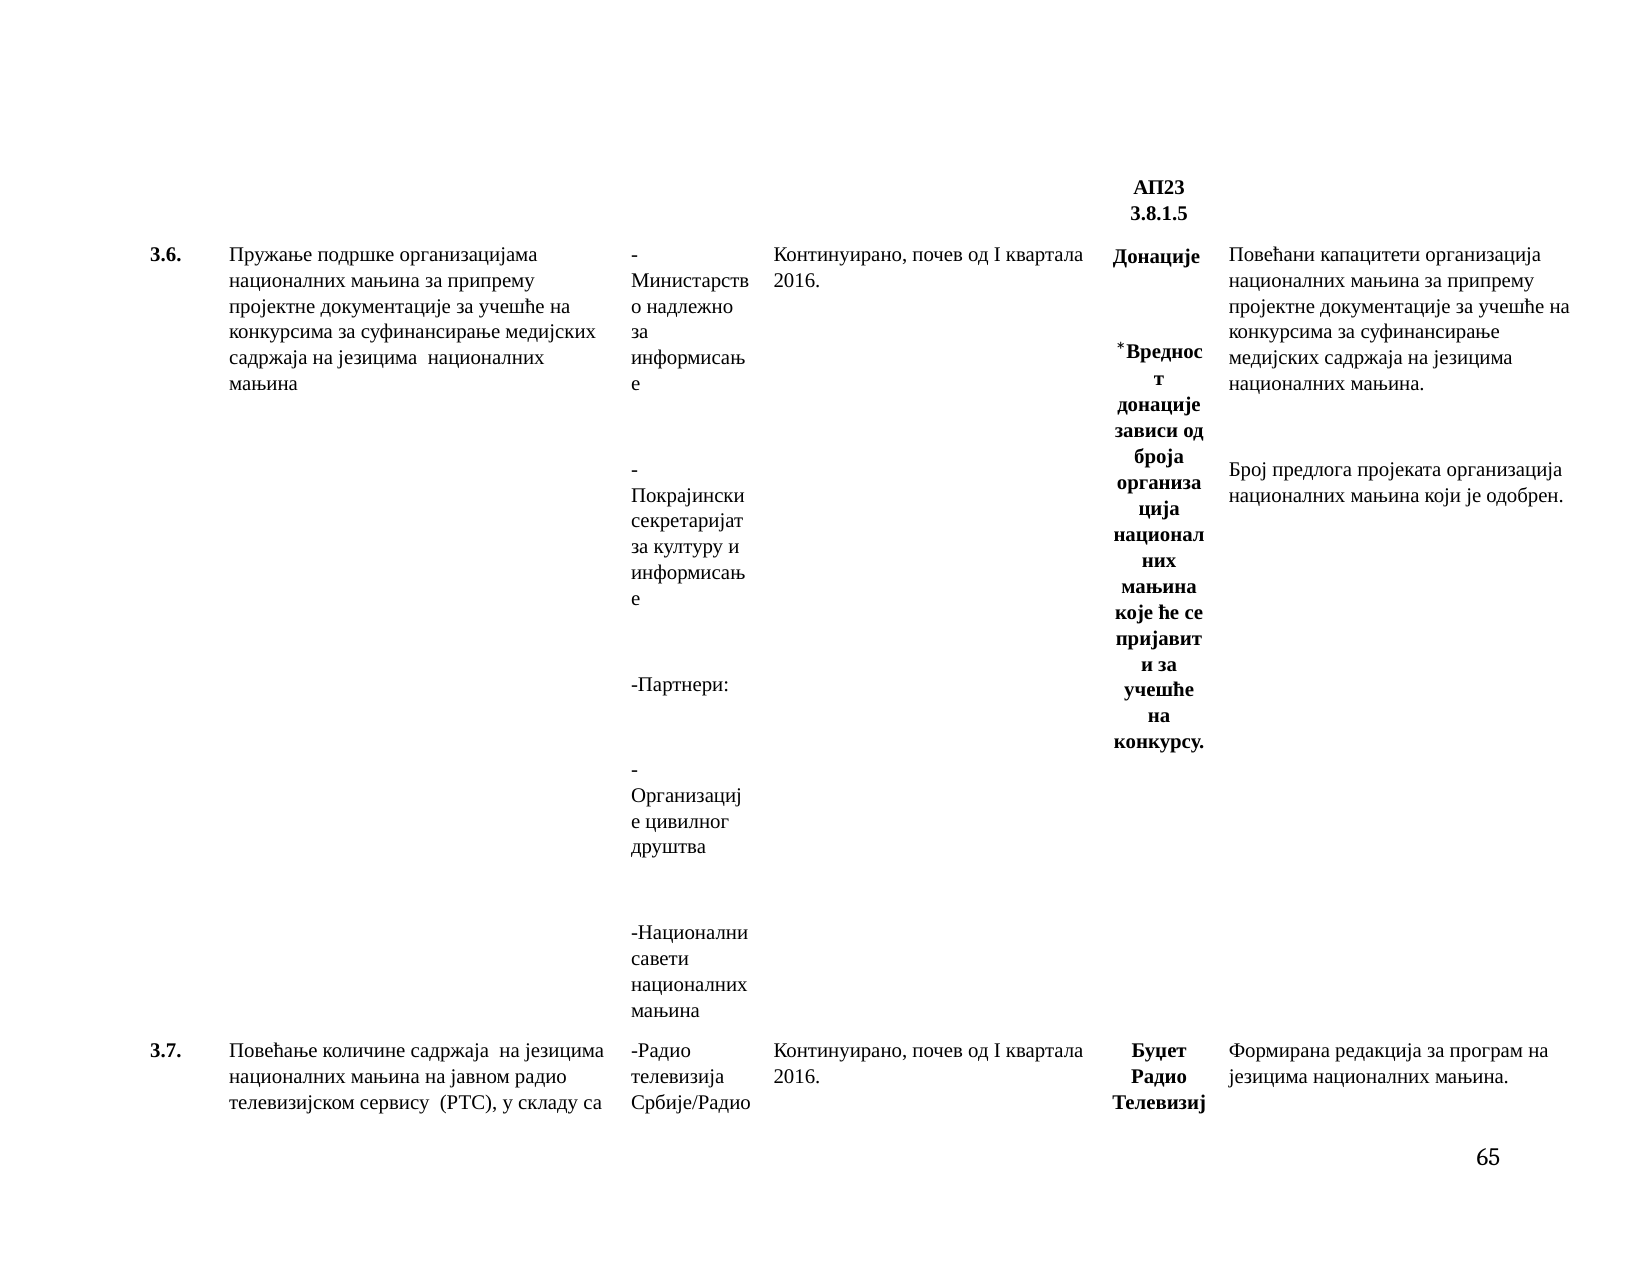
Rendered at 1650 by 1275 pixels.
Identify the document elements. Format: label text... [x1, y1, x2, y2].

table_cell 3.7. [139, 1038, 218, 1125]
table_cell Пружање подршке организацијама националних мањина за припрему пројектне документације за учешће на конкурсима за суфинансирање медијских садржаја на језицима националних мањина [218, 242, 619, 1038]
table_cell [139, 150, 218, 242]
table_cell Буџет Радио Телевизиј [1101, 1038, 1217, 1125]
table_cell Формирана редакција за програм на језицима националних мањина. [1217, 1038, 1582, 1125]
table_cell АП23 3.8.1.5 [1101, 150, 1217, 242]
table_cell - Министарство надлежно за информисање - Покрајински секретаријат за културу и информисање -Партнери: -Организације цивилног друштва -Национални савети националних мањина [620, 242, 762, 1038]
table_cell -Радио телевизија Србије/Радио [620, 1038, 762, 1125]
table_cell Донације *Вредност донације зависи од броја организација националних мањина које ће се пријавити за учешће на конкурсу. [1101, 242, 1217, 1038]
table_cell Повећање количине садржаја на језицима националних мањина на јавном радио телевизијском сервису (РТС), у складу са [218, 1038, 619, 1125]
table_cell Континуирано, почев од I квартала 2016. [762, 1038, 1101, 1125]
table_cell Континуирано, почев од I квартала 2016. [762, 242, 1101, 1038]
table_cell 3.6. [139, 242, 218, 1038]
table_cell [218, 150, 619, 242]
table_cell Повећани капацитети организација националних мањина за припрему пројектне документације за учешће на конкурсима за суфинансирање медијских садржаја на језицима националних мањина. Број предлога пројеката организација националних мањина који је одобрен. [1217, 242, 1582, 1038]
table_cell [1217, 150, 1582, 242]
table_cell [762, 150, 1101, 242]
table_cell [620, 150, 762, 242]
